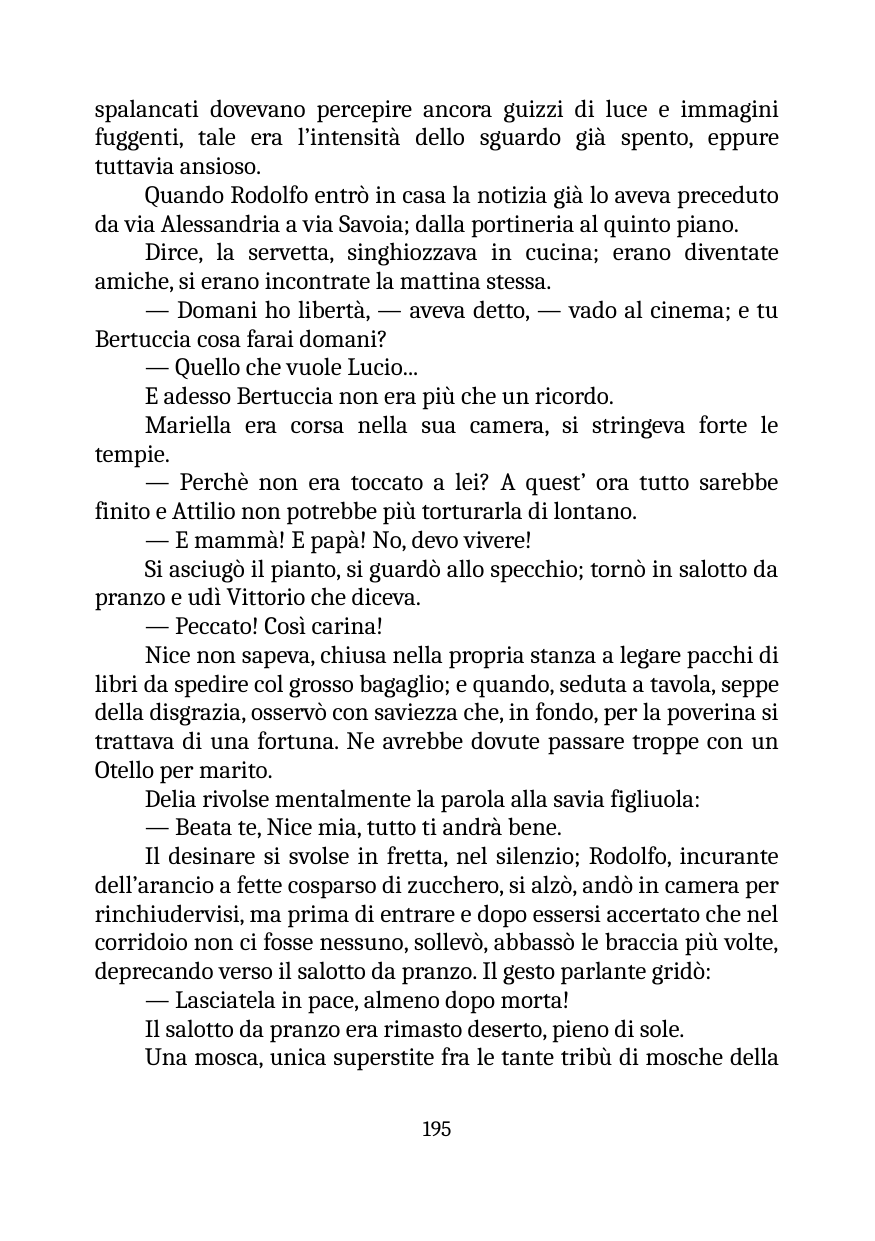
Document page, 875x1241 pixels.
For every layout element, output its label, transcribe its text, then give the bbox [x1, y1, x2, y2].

text Il desinare si svolse in fretta, nel silenzio; Rodolfo, incurante dell’arancio a fette cosparso di zucchero, si alzò, andò in camera per rinchiudervisi, ma prima di entrare e dopo essersi accertato che nel corridoio non ci fosse nessuno, sollevò, abbassò le braccia più volte, deprecando verso il salotto da pranzo. Il gesto parlante gridò: [94, 842, 779, 986]
text Si asciugò il pianto, si guardò allo specchio; tornò in salotto da pranzo e udì Vittorio che diceva. [94, 554, 779, 612]
text Delia rivolse mentalmente la parola alla savia figliuola: [94, 784, 779, 813]
text Nice non sapeva, chiusa nella propria stanza a legare pacchi di libri da spedire col grosso bagaglio; e quando, seduta a tavola, seppe della disgrazia, osservò con saviezza che, in fondo, per la poverina si trattava di una fortuna. Ne avrebbe dovute passare troppe con un Otello per marito. [94, 641, 779, 784]
text spalancati dovevano percepire ancora guizzi di luce e immagini fuggenti, tale era l’intensità dello sguardo già spento, eppure tuttavia ansioso. [94, 94, 779, 181]
text — Domani ho libertà, — aveva detto, — vado al cinema; e tu Bertuccia cosa farai domani? [94, 296, 779, 353]
text — Quello che vuole Lucio... [94, 353, 779, 382]
text — Beata te, Nice mia, tutto ti andrà bene. [94, 813, 779, 842]
text Mariella era corsa nella sua camera, si stringeva forte le tempie. [94, 411, 779, 468]
text — Lasciatela in pace, almeno dopo morta! [94, 986, 779, 1014]
text — E mammà! E papà! No, devo vivere! [94, 526, 779, 554]
text Dirce, la servetta, singhiozzava in cucina; erano diventate amiche, si erano incontrate la mattina stessa. [94, 238, 779, 296]
text — Perchè non era toccato a lei? A quest’ ora tutto sarebbe finito e Attilio non potrebbe più torturarla di lontano. [94, 468, 779, 526]
text Quando Rodolfo entrò in casa la notizia già lo aveva preceduto da via Alessandria a via Savoia; dalla portineria al quinto piano. [94, 181, 779, 238]
text — Peccato! Così carina! [94, 612, 779, 641]
text Il salotto da pranzo era rimasto deserto, pieno di sole. [94, 1014, 779, 1043]
text Una mosca, unica superstite fra le tante tribù di mosche della [94, 1043, 779, 1072]
text E adesso Bertuccia non era più che un ricordo. [94, 382, 779, 411]
